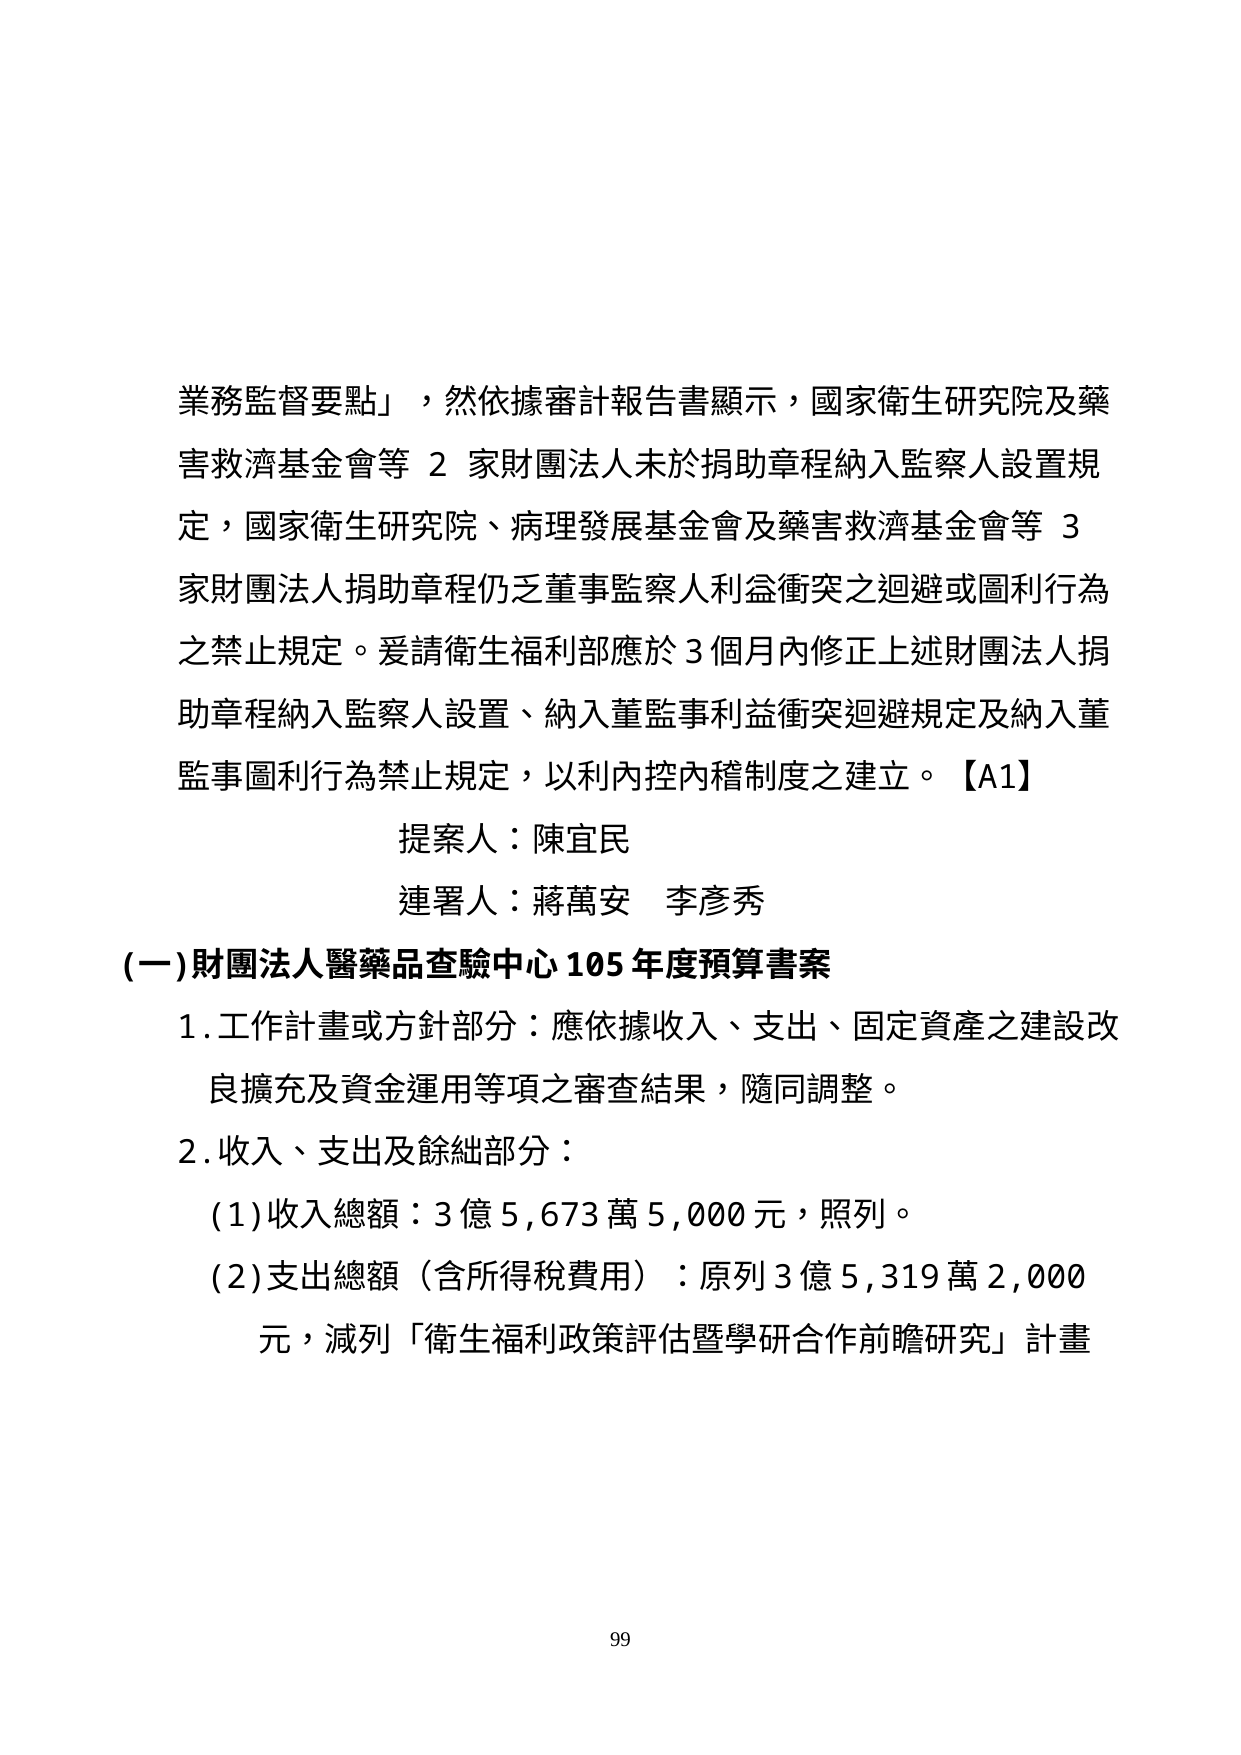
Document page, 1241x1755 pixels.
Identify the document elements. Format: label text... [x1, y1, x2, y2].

text 提案人：陳宜民 [118, 795, 1122, 858]
text 1.工作計畫或方針部分：應依據收入、支出、固定資產之建設改良擴充及資金運用等項之審查結果，隨同調整。 [177, 983, 1122, 1108]
text 業務監督要點」，然依據審計報告書顯示，國家衛生研究院及藥害救濟基金會等 2 家財團法人未於捐助章程納入監察人設置規定，國家衛生研究院、病理發展基金會及藥害救濟基金會等 3 家財團法人捐助章程仍乏董事監察人利益衝突之迴避或圖利行為之禁止規定。爰請衛生福利部應於3個月內修正上述財團法人捐助章程納入監察人設置、納入董監事利益衝突迴避規定及納入董監事圖利行為禁止規定，以利內控內稽制度之建立。【A1】 [148, 358, 1122, 795]
text 2.收入、支出及餘絀部分： [177, 1108, 1122, 1170]
text (1)收入總額：3億5,673萬5,000元，照列。 [183, 1170, 1122, 1233]
text (一)財團法人醫藥品查驗中心105年度預算書案 [118, 920, 1122, 983]
text (2)支出總額（含所得稅費用）：原列3億5,319萬2,000元，減列「衛生福利政策評估暨學研合作前瞻研究」計畫 [206, 1233, 1122, 1358]
text 連署人：蔣萬安 李彥秀 [118, 858, 1122, 920]
